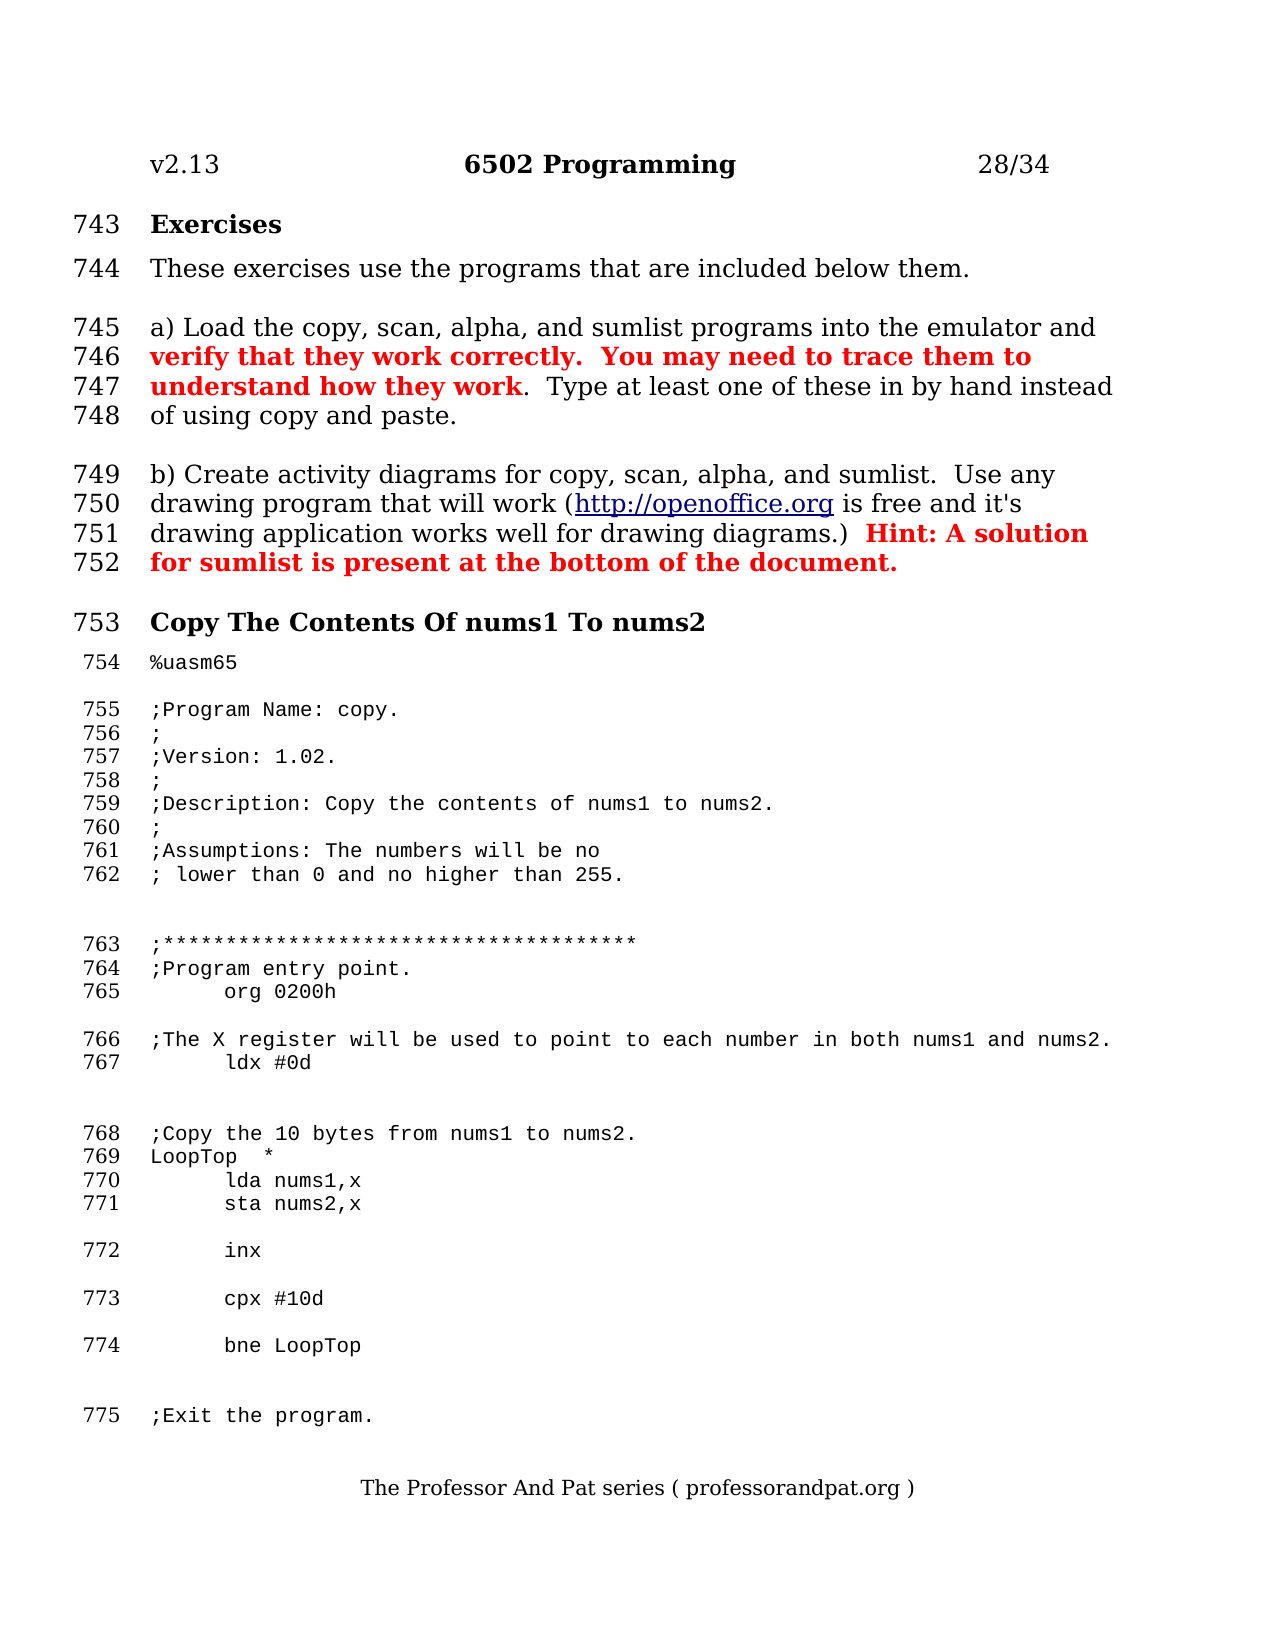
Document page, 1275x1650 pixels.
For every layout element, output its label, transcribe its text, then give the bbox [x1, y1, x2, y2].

text ; [150, 817, 1125, 840]
subtitle Exercises [150, 210, 1125, 239]
text cpx #10d [150, 1288, 1125, 1311]
text ;Description: Copy the contents of nums1 to nums2. [150, 793, 1125, 817]
text a) Load the copy, scan, alpha, and sumlist programs into the emulator and verify that they work correctly. You may need to trace them to understand how they work. Type at least one of these in by hand instead of using copy and paste. [150, 313, 1125, 431]
text These exercises use the programs that are included below them. [150, 254, 1125, 284]
text ;Program entry point. [150, 958, 1125, 982]
text lda nums1,x [150, 1170, 1125, 1193]
text ;Copy the 10 bytes from nums1 to nums2. [150, 1123, 1125, 1146]
text ;Version: 1.02. [150, 746, 1125, 770]
subtitle Copy The Contents Of nums1 To nums2 [150, 607, 1125, 637]
text ; lower than 0 and no higher than 255. [150, 864, 1125, 887]
text ;************************************** [150, 934, 1125, 958]
text ;Exit the program. [150, 1405, 1125, 1429]
text ;The X register will be used to point to each number in both nums1 and nums2. [150, 1029, 1125, 1052]
text ldx #0d [150, 1052, 1125, 1076]
text %uasm65 [150, 652, 1125, 676]
text b) Create activity diagrams for copy, scan, alpha, and sumlist. Use any drawing program that will work (http://openoffice.org is free and it's drawing application works well for drawing diagrams.) Hint: A solution for sumlist is present at the bottom of the document. [150, 460, 1125, 577]
text org 0200h [150, 982, 1125, 1005]
text ; [150, 723, 1125, 746]
text bne LoopTop [150, 1335, 1125, 1358]
text sta nums2,x [150, 1193, 1125, 1217]
text inx [150, 1241, 1125, 1264]
text LoopTop * [150, 1146, 1125, 1170]
text ;Assumptions: The numbers will be no [150, 840, 1125, 864]
text ; [150, 770, 1125, 793]
text ;Program Name: copy. [150, 699, 1125, 723]
